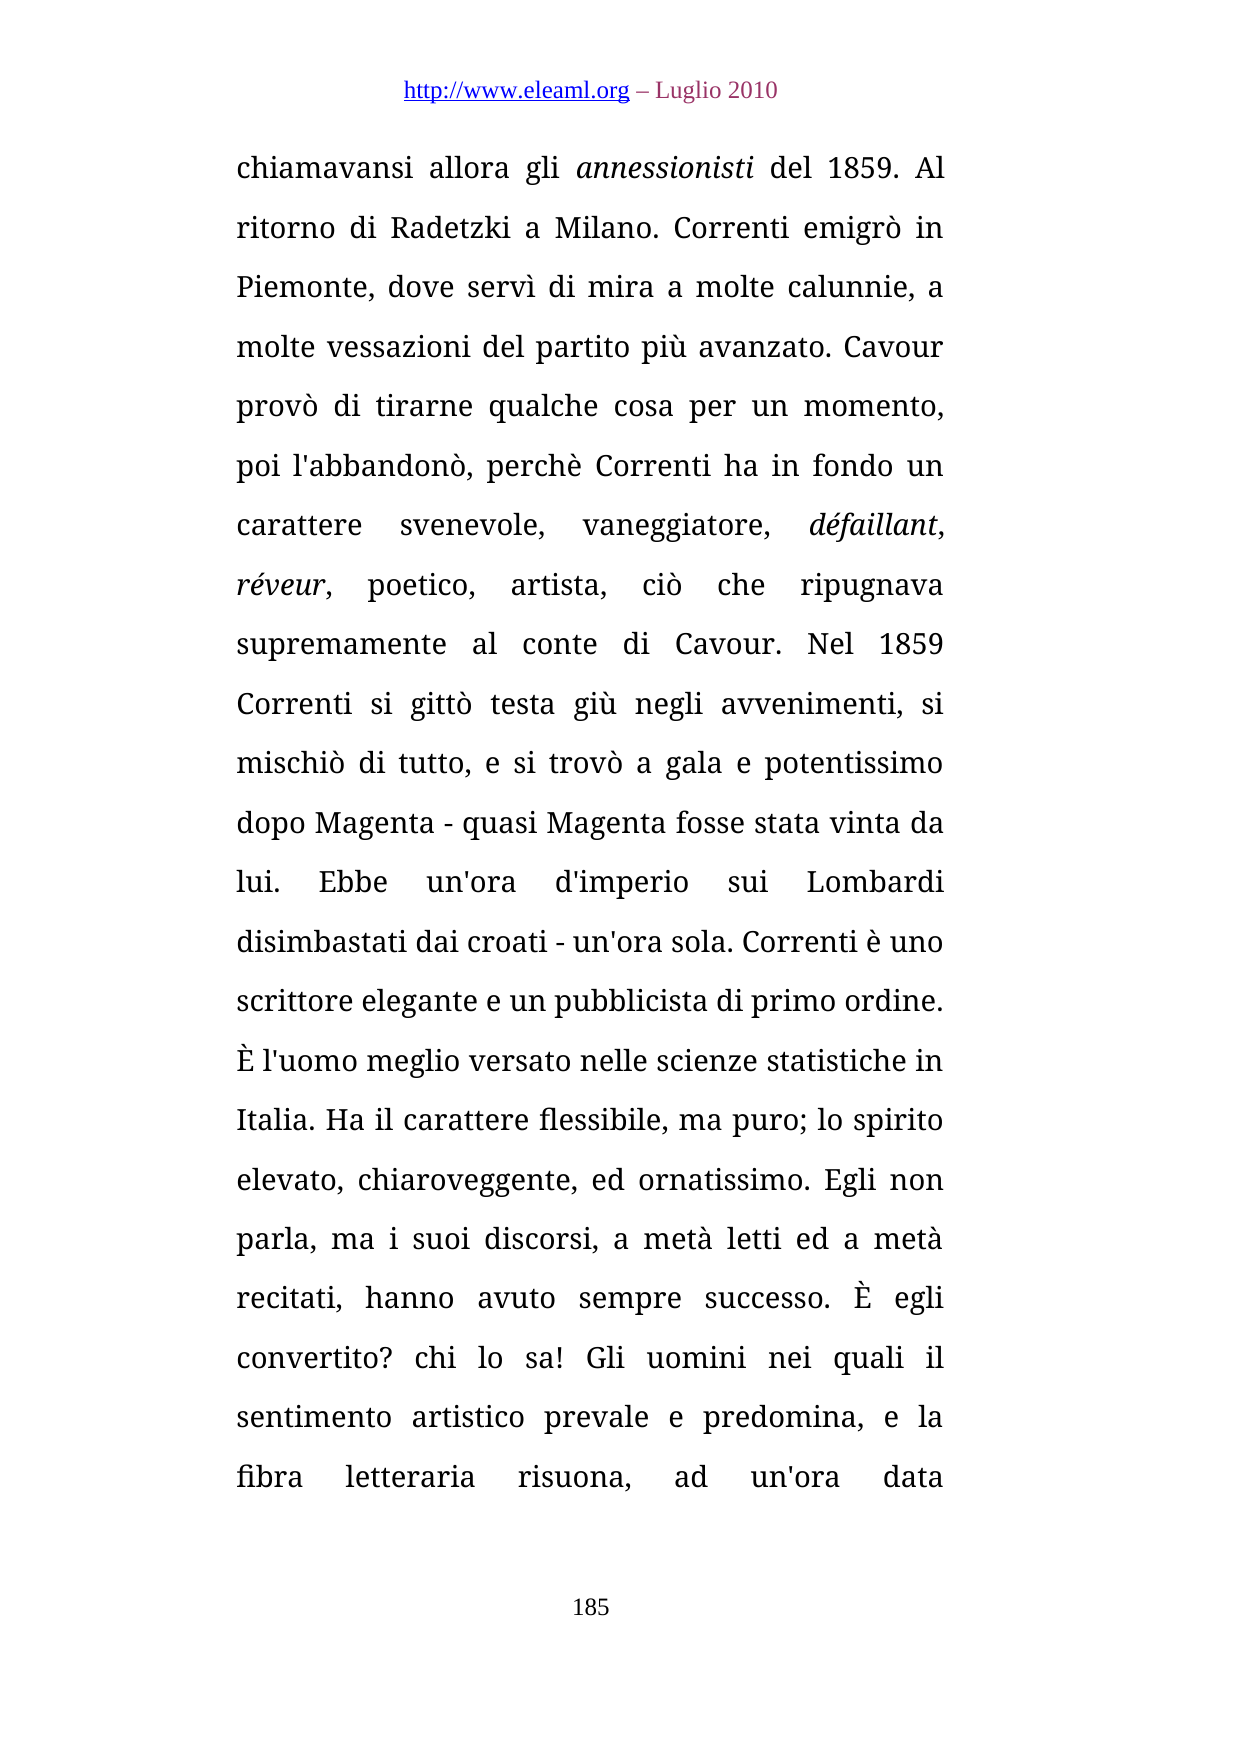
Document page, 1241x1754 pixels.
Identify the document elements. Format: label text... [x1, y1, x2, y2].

text chiamavansi allora gli annessionisti del 1859. Al ritorno di Radetzki a Milano. Correnti emigrò in Piemonte, dove servì di mira a molte calunnie, a molte vessazioni del partito più avanzato. Cavour provò di tirarne qualche cosa per un momento, poi l'abbandonò, perchè Correnti ha in fondo un carattere svenevole, vaneggiatore, défaillant, réveur, poetico, artista, ciò che ripugnava supremamente al conte di Cavour. Nel 1859 Correnti si gittò testa giù negli avvenimenti, si mischiò di tutto, e si trovò a gala e potentissimo dopo Magenta - quasi Magenta fosse stata vinta da lui. Ebbe un'ora d'imperio sui Lombardi disimbastati dai croati - un'ora sola. Correnti è uno scrittore elegante e un pubblicista di primo ordine. È l'uomo meglio versato nelle scienze statistiche in Italia. Ha il carattere flessibile, ma puro; lo spirito elevato, chiaroveggente, ed ornatissimo. Egli non parla, ma i suoi discorsi, a metà letti ed a metà recitati, hanno avuto sempre successo. È egli convertito? chi lo sa! Gli uomini nei quali il sentimento artistico prevale e predomina, e la fibra letteraria risuona, ad un'ora data [236, 148, 945, 1496]
